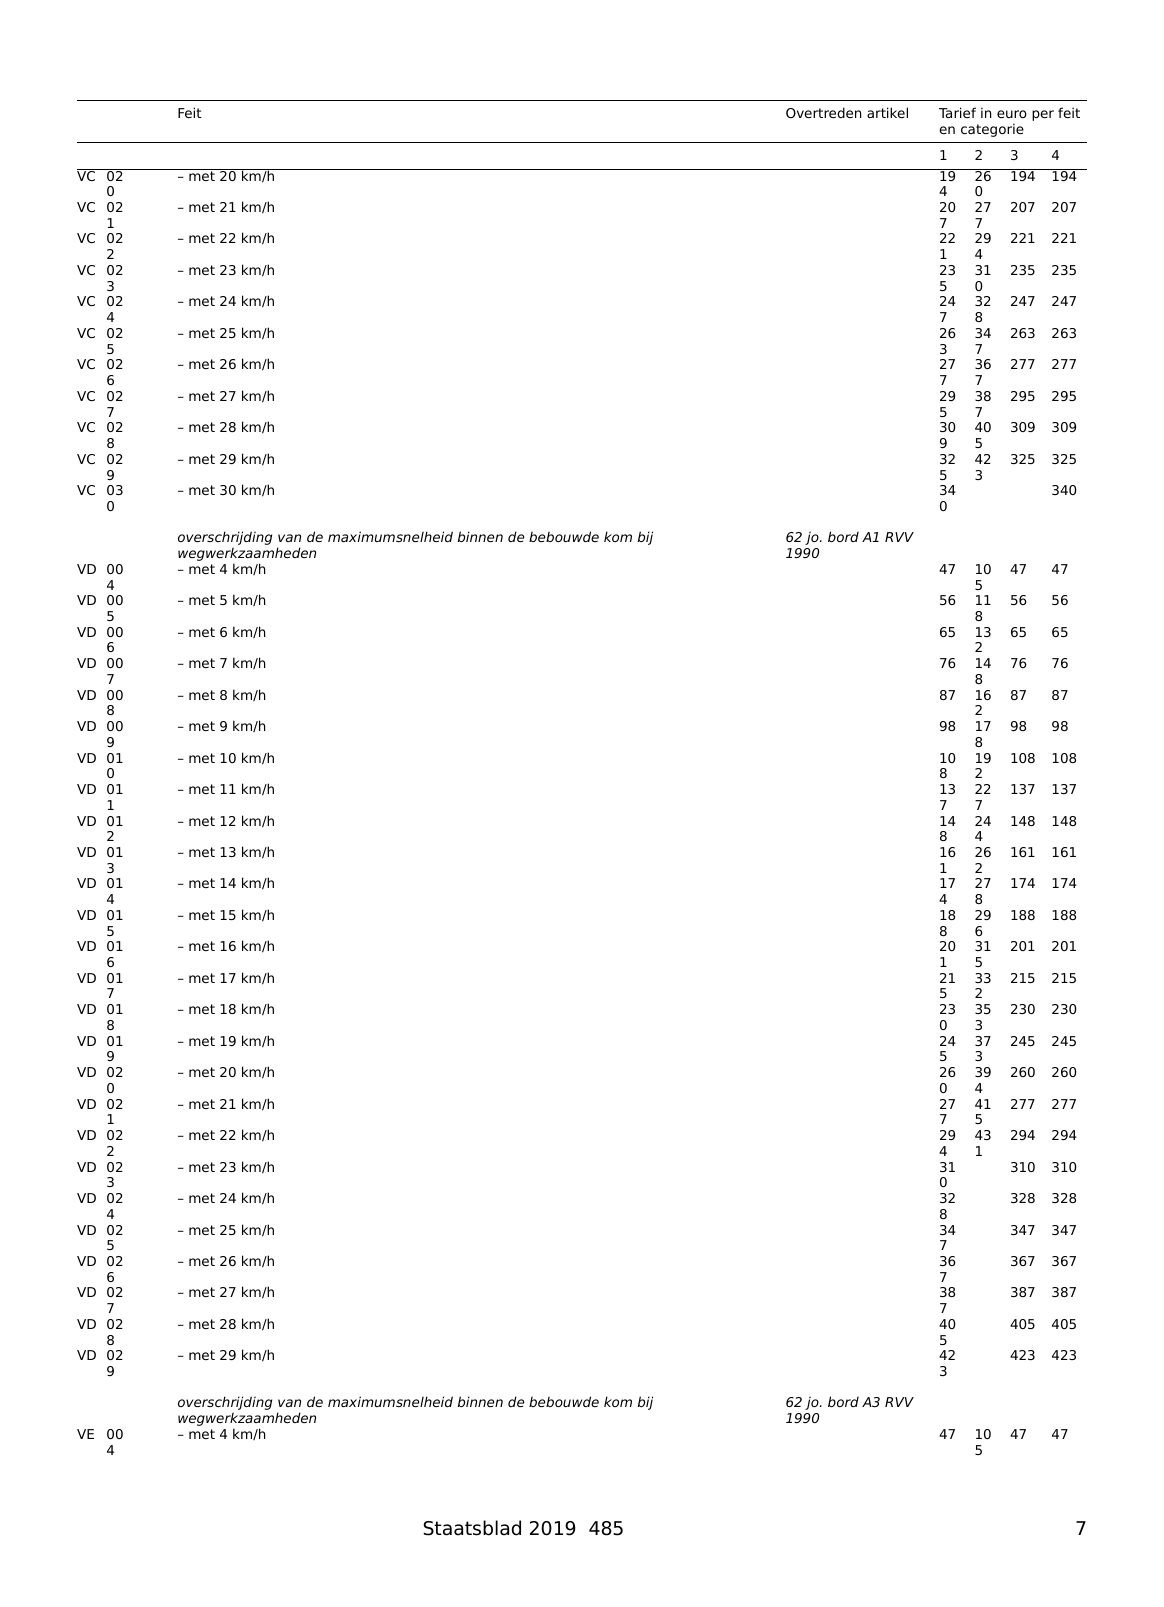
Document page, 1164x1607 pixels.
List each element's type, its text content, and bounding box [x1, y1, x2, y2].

table_cell 47 [1004, 562, 1045, 593]
table_cell [969, 530, 1004, 562]
table_cell [933, 530, 968, 562]
table_cell [933, 1395, 968, 1427]
table_cell 235 [1004, 263, 1045, 294]
table_cell [780, 294, 933, 326]
table_cell 009 [100, 719, 136, 750]
table_cell – met 13 km/h [171, 845, 779, 876]
table_cell 87 [1045, 688, 1087, 719]
table_cell – met 24 km/h [171, 294, 779, 326]
table_cell 47 [1045, 1427, 1087, 1458]
table_cell 028 [100, 1317, 136, 1348]
table_cell 76 [1004, 656, 1045, 687]
table_cell 215 [1045, 971, 1087, 1002]
table_cell 62 jo. bord A1 RVV 1990 [780, 530, 933, 562]
table_cell [136, 263, 171, 294]
table_cell [780, 1348, 933, 1379]
table_cell [969, 1317, 1004, 1348]
table_cell VD [77, 1254, 100, 1285]
table_cell 431 [969, 1128, 1004, 1159]
table_cell VD [77, 1285, 100, 1317]
table_cell – met 4 km/h [171, 1427, 779, 1458]
table_cell VD [77, 1159, 100, 1191]
table_cell 016 [100, 939, 136, 971]
table_cell 328 [1045, 1191, 1087, 1222]
table_cell 310 [969, 263, 1004, 294]
table_cell 87 [1004, 688, 1045, 719]
table_cell [780, 1317, 933, 1348]
table_cell [136, 1254, 171, 1285]
table_cell – met 9 km/h [171, 719, 779, 750]
table_cell 235 [933, 263, 968, 294]
table_cell 014 [100, 876, 136, 908]
table_cell [136, 326, 171, 357]
table_cell 423 [969, 452, 1004, 483]
table_cell 194 [933, 170, 968, 200]
table_cell [780, 845, 933, 876]
table_cell 188 [1004, 908, 1045, 939]
table_cell [1004, 530, 1045, 562]
table_cell VD [77, 688, 100, 719]
table_cell – met 26 km/h [171, 357, 779, 389]
table_cell VC [77, 294, 100, 326]
table_cell 56 [1004, 593, 1045, 624]
table_cell 423 [933, 1348, 968, 1379]
table_cell 277 [933, 1096, 968, 1128]
table_cell [136, 1128, 171, 1159]
table_cell [136, 143, 171, 168]
table_cell 47 [933, 1427, 968, 1458]
table_cell – met 27 km/h [171, 389, 779, 420]
table_cell VD [77, 1065, 100, 1096]
table_cell 76 [933, 656, 968, 687]
table_cell [171, 515, 779, 530]
table_cell VD [77, 1191, 100, 1222]
table_cell 023 [100, 1159, 136, 1191]
table_cell 332 [969, 971, 1004, 1002]
table_cell – met 8 km/h [171, 688, 779, 719]
table_cell VD [77, 939, 100, 971]
table_cell VD [77, 719, 100, 750]
table_cell [933, 1380, 968, 1395]
table_cell [136, 845, 171, 876]
table_cell 247 [1004, 294, 1045, 326]
table_cell 310 [933, 1159, 968, 1191]
table_cell [136, 1096, 171, 1128]
table_cell – met 28 km/h [171, 420, 779, 452]
table_cell [136, 1002, 171, 1033]
table_cell VE [77, 1427, 100, 1458]
table_cell [780, 1380, 933, 1395]
table_cell 387 [1045, 1285, 1087, 1317]
table_cell 98 [1004, 719, 1045, 750]
table_cell [780, 625, 933, 656]
table_cell VD [77, 1317, 100, 1348]
table_cell VC [77, 389, 100, 420]
table_cell [77, 143, 100, 168]
table_cell 137 [1004, 782, 1045, 813]
table_cell 277 [933, 357, 968, 389]
table_cell [1045, 1395, 1087, 1427]
table_cell [780, 357, 933, 389]
table_cell 161 [933, 845, 968, 876]
table_cell 405 [1004, 1317, 1045, 1348]
table_cell [136, 876, 171, 908]
table_cell 423 [1045, 1348, 1087, 1379]
table_cell VD [77, 562, 100, 593]
table_cell [136, 1065, 171, 1096]
table_cell [969, 1222, 1004, 1254]
table_cell [780, 231, 933, 263]
table_cell 137 [1045, 782, 1087, 813]
table_cell VC [77, 263, 100, 294]
table_cell [780, 688, 933, 719]
table_cell VD [77, 1348, 100, 1379]
table_cell VC [77, 452, 100, 483]
table_cell [780, 483, 933, 514]
table_cell 235 [1045, 263, 1087, 294]
table_cell – met 15 km/h [171, 908, 779, 939]
table_cell 022 [100, 1128, 136, 1159]
table_cell 188 [933, 908, 968, 939]
table_cell VC [77, 170, 100, 200]
table_cell [136, 1317, 171, 1348]
table_cell – met 17 km/h [171, 971, 779, 1002]
table_cell 47 [1004, 1427, 1045, 1458]
table_cell 132 [969, 625, 1004, 656]
table_cell 215 [1004, 971, 1045, 1002]
table_cell 367 [933, 1254, 968, 1285]
table_cell – met 25 km/h [171, 1222, 779, 1254]
table_cell [780, 593, 933, 624]
table_cell [780, 1128, 933, 1159]
table_cell [136, 1222, 171, 1254]
table_cell – met 21 km/h [171, 200, 779, 231]
table_cell [136, 908, 171, 939]
table_cell – met 29 km/h [171, 1348, 779, 1379]
table_header [77, 101, 100, 142]
table_cell 347 [1045, 1222, 1087, 1254]
table_cell [780, 939, 933, 971]
table_cell 010 [100, 750, 136, 782]
table_cell [780, 143, 933, 168]
table_cell [77, 530, 100, 562]
table_cell 008 [100, 688, 136, 719]
table_cell [1045, 1380, 1087, 1395]
table_cell 026 [100, 1254, 136, 1285]
table_cell VD [77, 1034, 100, 1065]
table_cell 006 [100, 625, 136, 656]
table_cell 192 [969, 750, 1004, 782]
table_cell – met 20 km/h [171, 1065, 779, 1096]
table_cell [780, 562, 933, 593]
table_cell overschrijding van de maximumsnelheid binnen de bebouwde kom bij wegwerkzaamheden [171, 1395, 779, 1427]
table_cell 62 jo. bord A3 RVV 1990 [780, 1395, 933, 1427]
table_cell 174 [933, 876, 968, 908]
table_header [136, 101, 171, 142]
table_cell 325 [1004, 452, 1045, 483]
table_cell 260 [1004, 1065, 1045, 1096]
table_cell – met 23 km/h [171, 1159, 779, 1191]
table_cell VD [77, 1096, 100, 1128]
table_cell [136, 939, 171, 971]
table_cell 207 [1004, 200, 1045, 231]
table_cell – met 19 km/h [171, 1034, 779, 1065]
table_cell 247 [933, 294, 968, 326]
table_cell [136, 530, 171, 562]
table_cell 021 [100, 200, 136, 231]
table_cell [969, 515, 1004, 530]
table_cell [780, 420, 933, 452]
table_cell 221 [1004, 231, 1045, 263]
table_cell 56 [1045, 593, 1087, 624]
table_cell 027 [100, 389, 136, 420]
table_cell VC [77, 231, 100, 263]
table_cell 194 [1004, 170, 1045, 200]
table_cell 221 [933, 231, 968, 263]
table_cell [136, 1191, 171, 1222]
table_cell 148 [1004, 813, 1045, 845]
table_cell 030 [100, 483, 136, 514]
table_cell 65 [1045, 625, 1087, 656]
table_cell 98 [1045, 719, 1087, 750]
table_cell [780, 1285, 933, 1317]
table_cell 004 [100, 562, 136, 593]
table_cell [100, 1395, 136, 1427]
table_cell [969, 1395, 1004, 1427]
table_cell 294 [1004, 1128, 1045, 1159]
table_cell [780, 750, 933, 782]
table_cell – met 30 km/h [171, 483, 779, 514]
table_cell [100, 143, 136, 168]
table_cell VC [77, 357, 100, 389]
table_cell 247 [1045, 294, 1087, 326]
table_cell 76 [1045, 656, 1087, 687]
table_cell 201 [1004, 939, 1045, 971]
table_cell 004 [100, 1427, 136, 1458]
table_cell 423 [1004, 1348, 1045, 1379]
table_cell [780, 656, 933, 687]
table_cell 020 [100, 170, 136, 200]
table_cell [100, 1380, 136, 1395]
table_cell [136, 170, 171, 200]
table_cell [136, 1380, 171, 1395]
table_cell [136, 1427, 171, 1458]
table_cell 263 [1004, 326, 1045, 357]
table_cell [136, 813, 171, 845]
table_cell 021 [100, 1096, 136, 1128]
table_cell 018 [100, 1002, 136, 1033]
table_cell 260 [1045, 1065, 1087, 1096]
table_cell 188 [1045, 908, 1087, 939]
table_cell [136, 1285, 171, 1317]
table_cell [136, 656, 171, 687]
table_cell 340 [1045, 483, 1087, 514]
table_cell – met 26 km/h [171, 1254, 779, 1285]
table_cell [933, 515, 968, 530]
table_cell – met 7 km/h [171, 656, 779, 687]
table_cell 309 [1004, 420, 1045, 452]
table_cell [136, 200, 171, 231]
table_cell – met 4 km/h [171, 562, 779, 593]
table_cell 405 [1045, 1317, 1087, 1348]
table_cell 026 [100, 357, 136, 389]
table_cell [136, 389, 171, 420]
table_cell 230 [1045, 1002, 1087, 1033]
table_header Feit [171, 101, 779, 142]
table_cell VD [77, 908, 100, 939]
table_cell 108 [933, 750, 968, 782]
table_cell VC [77, 483, 100, 514]
table_cell [136, 1159, 171, 1191]
table_cell 019 [100, 1034, 136, 1065]
table_cell VD [77, 813, 100, 845]
table_cell [77, 1395, 100, 1427]
table_cell 194 [1045, 170, 1087, 200]
table_cell 4 [1045, 143, 1087, 168]
table_cell [136, 719, 171, 750]
table_cell 161 [1004, 845, 1045, 876]
table_cell 315 [969, 939, 1004, 971]
table_cell 215 [933, 971, 968, 1002]
table_cell [136, 1348, 171, 1379]
table_cell VD [77, 876, 100, 908]
table_cell 387 [969, 389, 1004, 420]
table_cell – met 29 km/h [171, 452, 779, 483]
table_cell [100, 530, 136, 562]
table_cell 277 [1004, 1096, 1045, 1128]
table_cell VD [77, 1128, 100, 1159]
table_cell [136, 562, 171, 593]
table_cell [780, 1191, 933, 1222]
table_cell [969, 483, 1004, 514]
table_cell 017 [100, 971, 136, 1002]
table_cell 105 [969, 1427, 1004, 1458]
table_header Overtreden artikel [780, 101, 933, 142]
table_cell – met 22 km/h [171, 231, 779, 263]
table_cell [780, 1034, 933, 1065]
table_cell 347 [933, 1222, 968, 1254]
table_cell 405 [933, 1317, 968, 1348]
table_cell 347 [969, 326, 1004, 357]
table_cell 328 [933, 1191, 968, 1222]
table_cell 148 [933, 813, 968, 845]
table_cell – met 6 km/h [171, 625, 779, 656]
table_cell 174 [1045, 876, 1087, 908]
table_cell – met 18 km/h [171, 1002, 779, 1033]
table_cell VD [77, 625, 100, 656]
table_cell 161 [1045, 845, 1087, 876]
table_cell [1045, 515, 1087, 530]
table_cell 294 [969, 231, 1004, 263]
table_cell [780, 200, 933, 231]
table_cell 023 [100, 263, 136, 294]
table_cell [969, 1159, 1004, 1191]
table_cell 353 [969, 1002, 1004, 1033]
table_cell [1004, 483, 1045, 514]
table_cell 56 [933, 593, 968, 624]
table_cell [136, 452, 171, 483]
table_cell [780, 170, 933, 200]
table_cell 310 [1045, 1159, 1087, 1191]
table_cell [136, 688, 171, 719]
table_cell 005 [100, 593, 136, 624]
table_cell overschrijding van de maximumsnelheid binnen de bebouwde kom bij wegwerkzaamheden [171, 530, 779, 562]
table_cell [100, 515, 136, 530]
table_cell 230 [1004, 1002, 1045, 1033]
table_cell 029 [100, 452, 136, 483]
table_cell [136, 750, 171, 782]
table_cell 137 [933, 782, 968, 813]
table_cell 367 [1004, 1254, 1045, 1285]
table_cell 98 [933, 719, 968, 750]
table_cell 007 [100, 656, 136, 687]
table_cell 277 [1045, 1096, 1087, 1128]
table_cell [136, 357, 171, 389]
table_cell [969, 1191, 1004, 1222]
table_cell 245 [1045, 1034, 1087, 1065]
table_cell 277 [969, 200, 1004, 231]
table_cell 3 [1004, 143, 1045, 168]
table_cell [136, 420, 171, 452]
table_cell [1045, 530, 1087, 562]
table_cell [780, 813, 933, 845]
table_cell – met 28 km/h [171, 1317, 779, 1348]
table_cell [780, 263, 933, 294]
table_cell 65 [1004, 625, 1045, 656]
table_cell 387 [933, 1285, 968, 1317]
table_cell [77, 515, 100, 530]
table_cell VC [77, 420, 100, 452]
table_cell 328 [969, 294, 1004, 326]
table_cell 148 [969, 656, 1004, 687]
table_cell 221 [1045, 231, 1087, 263]
table_cell 367 [969, 357, 1004, 389]
table_cell [780, 1254, 933, 1285]
table_cell 015 [100, 908, 136, 939]
table_cell 340 [933, 483, 968, 514]
table_cell 415 [969, 1096, 1004, 1128]
table_cell [780, 452, 933, 483]
table_cell 230 [933, 1002, 968, 1033]
table_cell [136, 782, 171, 813]
table_cell – met 5 km/h [171, 593, 779, 624]
table_cell 244 [969, 813, 1004, 845]
table_cell [969, 1348, 1004, 1379]
table_cell [969, 1254, 1004, 1285]
table_cell 022 [100, 231, 136, 263]
table_cell [136, 515, 171, 530]
table_cell 201 [1045, 939, 1087, 971]
table_cell VD [77, 971, 100, 1002]
table_cell 162 [969, 688, 1004, 719]
table_cell 325 [1045, 452, 1087, 483]
table_cell 295 [1045, 389, 1087, 420]
table_cell 87 [933, 688, 968, 719]
table_cell 1 [933, 143, 968, 168]
table_cell 262 [969, 845, 1004, 876]
table_cell [780, 719, 933, 750]
table_cell [136, 231, 171, 263]
table_cell 108 [1004, 750, 1045, 782]
table_cell [780, 1159, 933, 1191]
table_cell 47 [1045, 562, 1087, 593]
table_cell – met 21 km/h [171, 1096, 779, 1128]
table_cell 178 [969, 719, 1004, 750]
table_cell [780, 1096, 933, 1128]
table_cell 025 [100, 326, 136, 357]
table_cell 105 [969, 562, 1004, 593]
table_cell [136, 483, 171, 514]
table_cell [136, 971, 171, 1002]
table_cell 013 [100, 845, 136, 876]
table_cell [136, 294, 171, 326]
table_cell 295 [933, 389, 968, 420]
table_cell – met 25 km/h [171, 326, 779, 357]
table_cell 025 [100, 1222, 136, 1254]
table_cell [780, 515, 933, 530]
table_cell 405 [969, 420, 1004, 452]
table_cell 277 [1045, 357, 1087, 389]
table_cell 201 [933, 939, 968, 971]
table_cell [780, 782, 933, 813]
table_cell 278 [969, 876, 1004, 908]
table_cell 347 [1004, 1222, 1045, 1254]
table_cell – met 20 km/h [171, 170, 779, 200]
table_cell [171, 143, 779, 168]
table_cell – met 22 km/h [171, 1128, 779, 1159]
table_cell [780, 326, 933, 357]
table_cell [136, 1395, 171, 1427]
table_cell VD [77, 1222, 100, 1254]
table_cell 387 [1004, 1285, 1045, 1317]
table_cell 260 [969, 170, 1004, 200]
table_cell [780, 971, 933, 1002]
table_cell 294 [1045, 1128, 1087, 1159]
table_cell 024 [100, 294, 136, 326]
table_cell [1004, 1380, 1045, 1395]
table_cell [780, 1222, 933, 1254]
table_cell [77, 1380, 100, 1395]
table_cell – met 12 km/h [171, 813, 779, 845]
table_cell VD [77, 750, 100, 782]
table_cell 47 [933, 562, 968, 593]
table_cell 310 [1004, 1159, 1045, 1191]
table_cell 260 [933, 1065, 968, 1096]
table_cell [136, 593, 171, 624]
table_cell 245 [933, 1034, 968, 1065]
table_cell – met 11 km/h [171, 782, 779, 813]
table_cell 245 [1004, 1034, 1045, 1065]
table_cell 277 [1004, 357, 1045, 389]
table_cell 296 [969, 908, 1004, 939]
table_cell – met 10 km/h [171, 750, 779, 782]
table_cell [780, 1065, 933, 1096]
table_cell 207 [933, 200, 968, 231]
table_cell [1004, 515, 1045, 530]
table_cell 011 [100, 782, 136, 813]
table_cell [1004, 1395, 1045, 1427]
table_cell VD [77, 656, 100, 687]
table_cell [780, 908, 933, 939]
table_cell 294 [933, 1128, 968, 1159]
table_cell 263 [1045, 326, 1087, 357]
table_cell 174 [1004, 876, 1045, 908]
table_cell 118 [969, 593, 1004, 624]
table_cell 2 [969, 143, 1004, 168]
table_cell 263 [933, 326, 968, 357]
table_cell VC [77, 326, 100, 357]
table_cell VD [77, 782, 100, 813]
table_cell – met 14 km/h [171, 876, 779, 908]
table_cell [171, 1380, 779, 1395]
table_cell VC [77, 200, 100, 231]
table_cell VD [77, 1002, 100, 1033]
table_cell [780, 389, 933, 420]
table_cell 020 [100, 1065, 136, 1096]
table_cell VD [77, 845, 100, 876]
table_cell [136, 1034, 171, 1065]
table_cell 373 [969, 1034, 1004, 1065]
table_cell 65 [933, 625, 968, 656]
table_cell 024 [100, 1191, 136, 1222]
table_cell [969, 1380, 1004, 1395]
table_cell 027 [100, 1285, 136, 1317]
table_cell 328 [1004, 1191, 1045, 1222]
table_cell 325 [933, 452, 968, 483]
table_cell 108 [1045, 750, 1087, 782]
table_cell 028 [100, 420, 136, 452]
table_cell 309 [933, 420, 968, 452]
table_cell [780, 876, 933, 908]
table_cell [136, 625, 171, 656]
table_header [100, 101, 136, 142]
table_cell – met 16 km/h [171, 939, 779, 971]
table_header Tarief in euro per feit en categorie [933, 101, 1087, 142]
table_cell 367 [1045, 1254, 1087, 1285]
table_cell 309 [1045, 420, 1087, 452]
table_cell 029 [100, 1348, 136, 1379]
table_cell [780, 1427, 933, 1458]
table_cell 148 [1045, 813, 1087, 845]
table_cell 012 [100, 813, 136, 845]
table_cell [969, 1285, 1004, 1317]
table_cell 295 [1004, 389, 1045, 420]
table_cell 207 [1045, 200, 1087, 231]
table_cell [780, 1002, 933, 1033]
table_cell 394 [969, 1065, 1004, 1096]
table_cell 227 [969, 782, 1004, 813]
table_cell VD [77, 593, 100, 624]
table_cell – met 27 km/h [171, 1285, 779, 1317]
table_cell – met 24 km/h [171, 1191, 779, 1222]
table_cell – met 23 km/h [171, 263, 779, 294]
